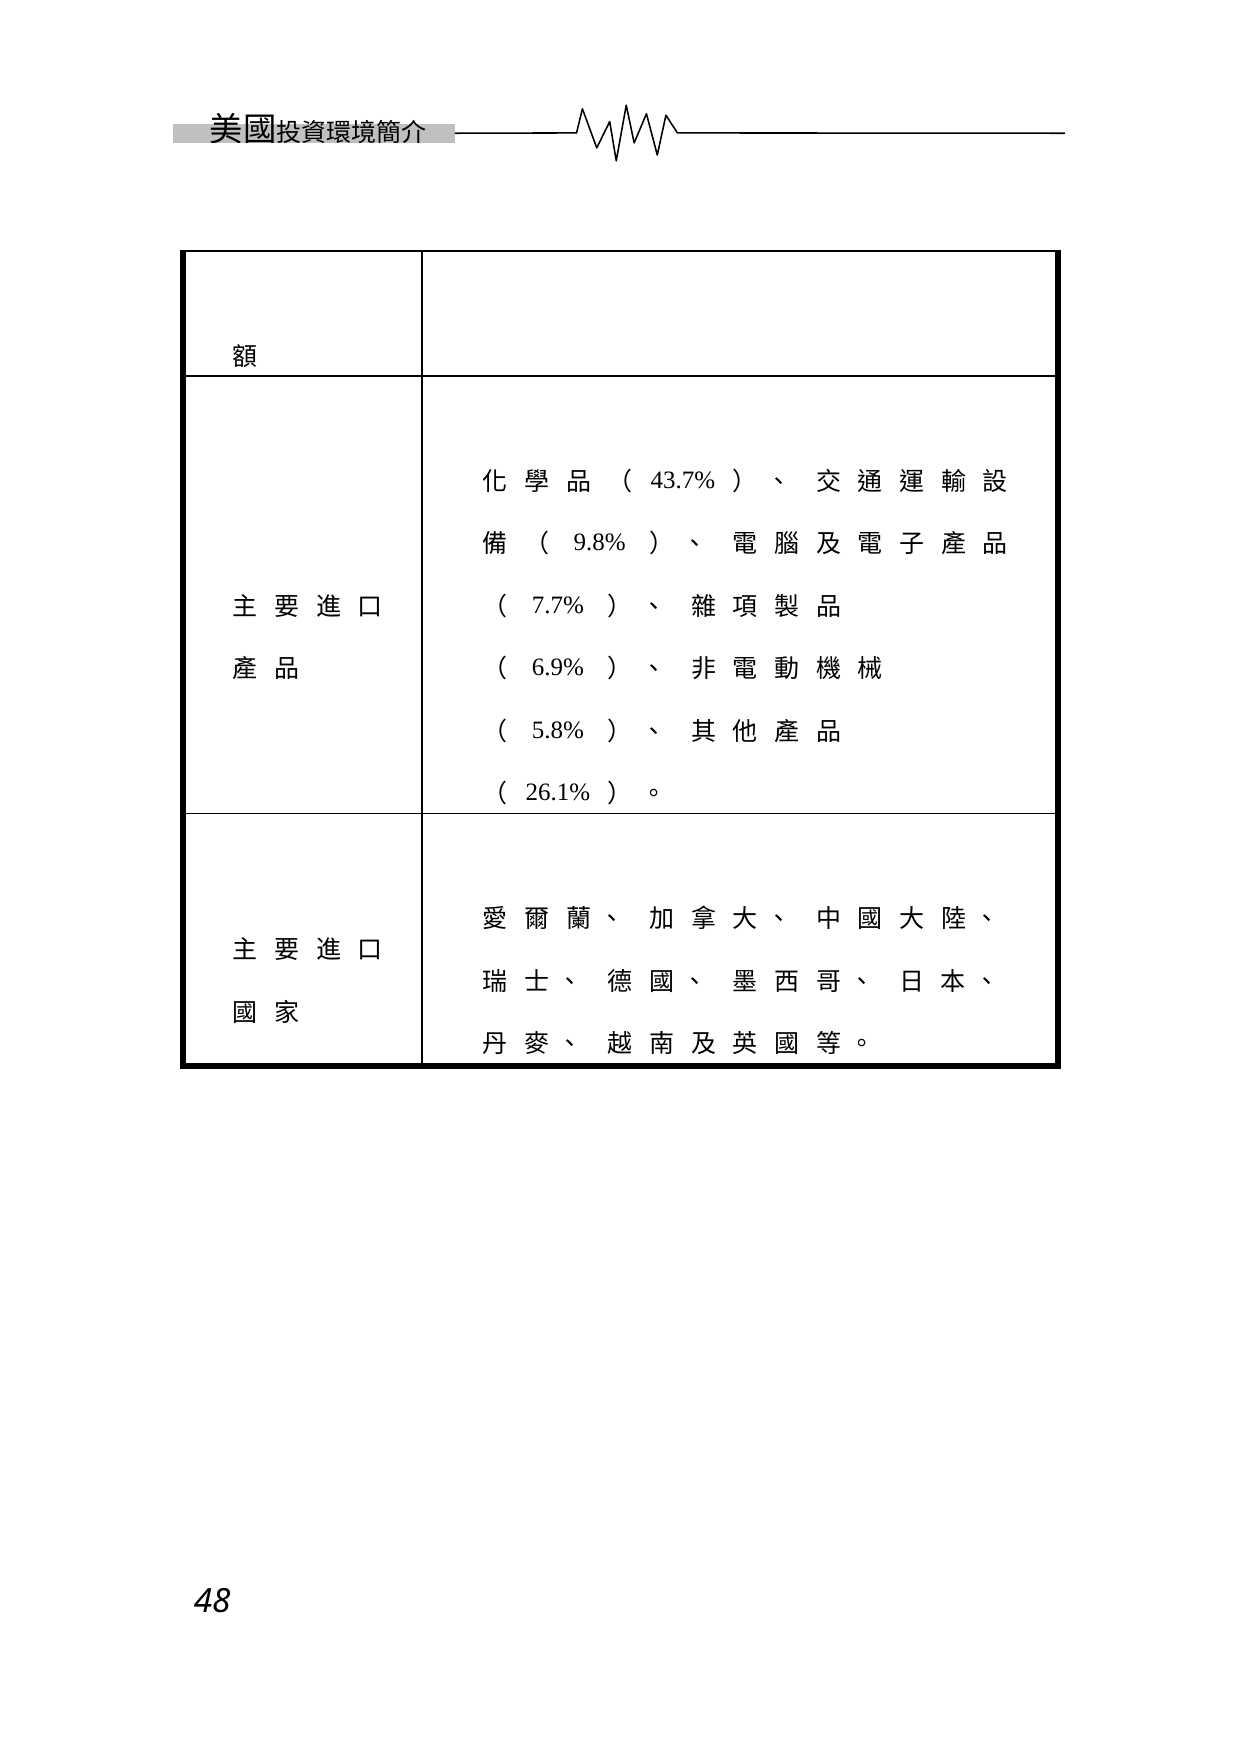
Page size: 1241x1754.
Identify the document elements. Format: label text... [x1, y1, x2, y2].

table_cell 額 [186, 252, 421, 375]
table_cell 化學品（43.7%）、交通運輸設備（9.8%）、電腦及電子產品（7.7%）、雜項製品（6.9%）、非電動機械（5.8%）、其他產品（26.1%）。 [423, 377, 1055, 813]
table_cell [423, 252, 1055, 375]
table_cell 愛爾蘭、加拿大、中國大陸、瑞士、德國、墨西哥、日本、丹麥、越南及英國等。 [423, 814, 1055, 1063]
table_cell 主要進口產品 [186, 377, 421, 813]
table_cell 主要進口國家 [186, 814, 421, 1063]
